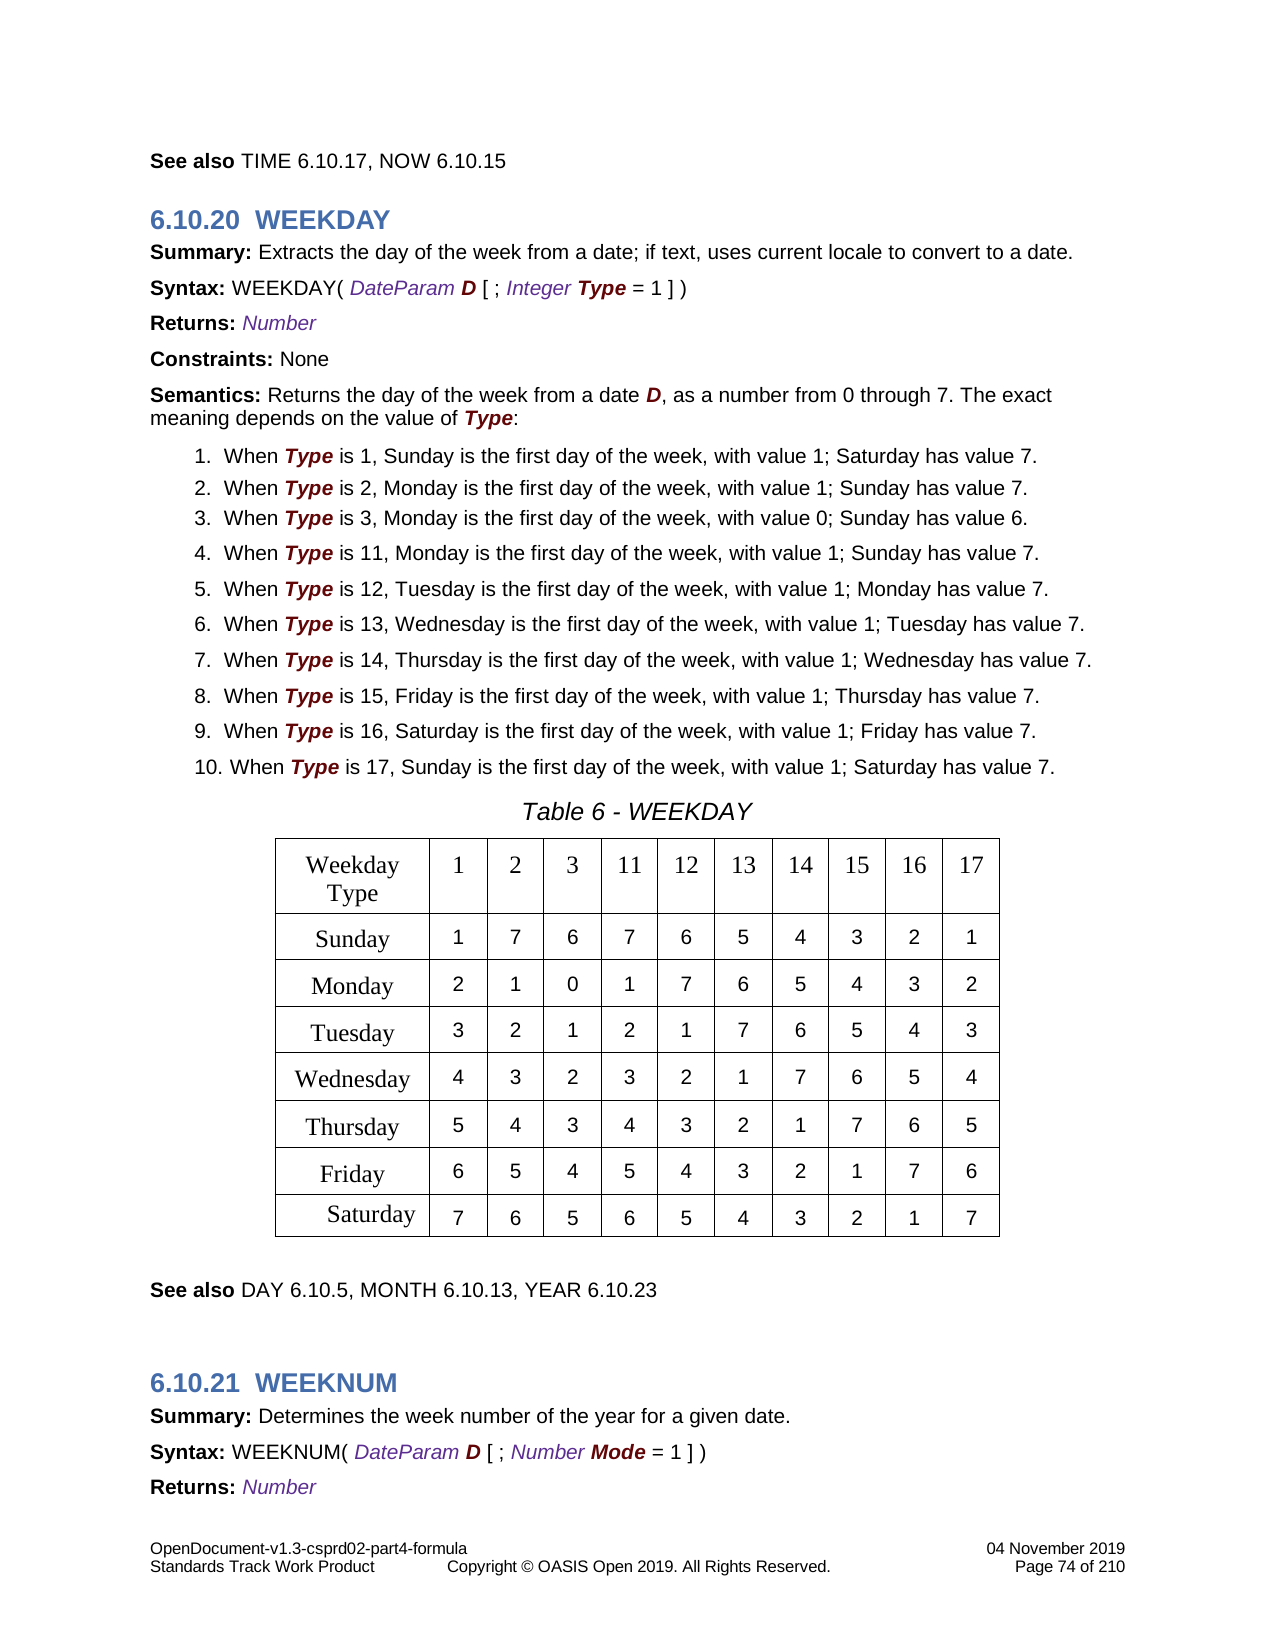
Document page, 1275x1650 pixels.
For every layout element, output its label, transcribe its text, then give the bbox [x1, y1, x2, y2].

table_cell Sunday [276, 914, 429, 959]
table_cell 1 [488, 960, 543, 1006]
text Constraints: None [150, 347, 1125, 371]
table_cell Monday [276, 960, 429, 1006]
table_cell 1 [544, 1007, 601, 1052]
table_cell 5 [829, 1007, 885, 1052]
table_cell 2 [488, 1007, 543, 1052]
table_cell 1 [602, 960, 657, 1006]
table_cell 4 [602, 1101, 657, 1147]
table_cell 4 [488, 1101, 543, 1147]
table_cell 4 [886, 1007, 942, 1052]
table_cell 5 [430, 1101, 487, 1147]
table_cell 4 [658, 1148, 714, 1193]
table_cell 1 [829, 1148, 885, 1193]
table_cell 4 [715, 1195, 772, 1236]
table_header 1 [430, 839, 487, 913]
text Syntax: WEEKNUM( DateParam D [ ; Number Mode = 1 ] ) [150, 1440, 1125, 1464]
table_cell 6 [602, 1195, 657, 1236]
table_cell 2 [943, 960, 999, 1006]
table_cell 6 [886, 1101, 942, 1147]
subtitle WEEKNUM [150, 1368, 1125, 1398]
table_cell 3 [715, 1148, 772, 1193]
list When Type is 16, Saturday is the first day of the week, with value 1; Friday has value 7. [194, 720, 1125, 743]
table_cell 1 [773, 1101, 828, 1147]
table_cell 5 [602, 1148, 657, 1193]
table_cell 1 [658, 1007, 714, 1052]
table_header Weekday Type [276, 839, 429, 913]
table_cell 2 [886, 914, 942, 959]
table_cell 3 [544, 1101, 601, 1147]
list When Type is 2, Monday is the first day of the week, with value 1; Sunday has value 7. [194, 476, 1125, 500]
table_cell 6 [430, 1148, 487, 1193]
table_header 3 [544, 839, 601, 913]
table_cell 7 [658, 960, 714, 1006]
table_cell Friday [276, 1148, 429, 1193]
table_cell 7 [602, 914, 657, 959]
table_header 14 [773, 839, 828, 913]
table_cell 3 [430, 1007, 487, 1052]
table_cell 2 [602, 1007, 657, 1052]
table_header 17 [943, 839, 999, 913]
text Summary: Determines the week number of the year for a given date. [150, 1404, 1125, 1428]
table_cell 7 [488, 914, 543, 959]
table_cell 5 [715, 914, 772, 959]
table_header 15 [829, 839, 885, 913]
table_cell 1 [430, 914, 487, 959]
table_cell 3 [602, 1053, 657, 1100]
table_cell Thursday [276, 1101, 429, 1147]
table_cell 4 [430, 1053, 487, 1100]
table_header 11 [602, 839, 657, 913]
table_header 16 [886, 839, 942, 913]
list When Type is 11, Monday is the first day of the week, with value 1; Sunday has value 7. [194, 542, 1125, 565]
table_cell 3 [658, 1101, 714, 1147]
table_cell Saturday [276, 1195, 429, 1236]
subtitle WEEKDAY [150, 204, 1125, 234]
table_cell 4 [943, 1053, 999, 1100]
list When Type is 3, Monday is the first day of the week, with value 0; Sunday has value 6. [194, 506, 1125, 529]
table_cell 6 [829, 1053, 885, 1100]
list When Type is 14, Thursday is the first day of the week, with value 1; Wednesday has value 7. [194, 648, 1125, 672]
table_cell 5 [488, 1148, 543, 1193]
table_cell 6 [773, 1007, 828, 1052]
text Semantics: Returns the day of the week from a date D, as a number from 0 through 7. The exact meaning depends on the value of Type: [150, 383, 1125, 430]
table_cell 3 [829, 914, 885, 959]
table_cell 5 [658, 1195, 714, 1236]
table_cell 1 [943, 914, 999, 959]
table_cell 2 [430, 960, 487, 1006]
table_cell Wednesday [276, 1053, 429, 1100]
list When Type is 15, Friday is the first day of the week, with value 1; Thursday has value 7. [194, 684, 1125, 708]
table_cell 4 [773, 914, 828, 959]
table_cell 7 [715, 1007, 772, 1052]
table_cell 3 [886, 960, 942, 1006]
table_cell 5 [886, 1053, 942, 1100]
text Table 6 - WEEKDAY [150, 797, 1125, 826]
table_cell 6 [658, 914, 714, 959]
table_cell 7 [829, 1101, 885, 1147]
table_cell Tuesday [276, 1007, 429, 1052]
table_cell 6 [715, 960, 772, 1006]
table_cell 5 [544, 1195, 601, 1236]
table_header 2 [488, 839, 543, 913]
table_cell 1 [886, 1195, 942, 1236]
text Returns: Number [150, 312, 1125, 335]
text See also DAY 6.10.5, MONTH 6.10.13, YEAR 6.10.23 [150, 1278, 1125, 1302]
text See also TIME 6.10.17, NOW 6.10.15 [150, 150, 1125, 173]
table_cell 6 [943, 1148, 999, 1193]
table_cell 7 [886, 1148, 942, 1193]
table_header 13 [715, 839, 772, 913]
table_cell 2 [773, 1148, 828, 1193]
table_header 12 [658, 839, 714, 913]
table_cell 2 [829, 1195, 885, 1236]
text Returns: Number [150, 1476, 1125, 1499]
table_cell 7 [943, 1195, 999, 1236]
table_cell 3 [488, 1053, 543, 1100]
table_cell 2 [544, 1053, 601, 1100]
list When Type is 12, Tuesday is the first day of the week, with value 1; Monday has value 7. [194, 577, 1125, 601]
table_cell 4 [829, 960, 885, 1006]
table_cell 7 [773, 1053, 828, 1100]
list When Type is 13, Wednesday is the first day of the week, with value 1; Tuesday has value 7. [194, 613, 1125, 636]
table_cell 4 [544, 1148, 601, 1193]
table_cell 5 [943, 1101, 999, 1147]
list When Type is 1, Sunday is the first day of the week, with value 1; Saturday has value 7. [194, 444, 1125, 468]
table_cell 0 [544, 960, 601, 1006]
table_cell 6 [544, 914, 601, 959]
table_cell 5 [773, 960, 828, 1006]
table_cell 2 [715, 1101, 772, 1147]
text Syntax: WEEKDAY( DateParam D [ ; Integer Type = 1 ] ) [150, 276, 1125, 300]
table_cell 1 [715, 1053, 772, 1100]
table_cell 6 [488, 1195, 543, 1236]
table_cell 2 [658, 1053, 714, 1100]
text Summary: Extracts the day of the week from a date; if text, uses current locale to convert to a date. [150, 241, 1125, 264]
table_cell 3 [943, 1007, 999, 1052]
table_cell 3 [773, 1195, 828, 1236]
list When Type is 17, Sunday is the first day of the week, with value 1; Saturday has value 7. [194, 755, 1125, 779]
table_cell 7 [430, 1195, 487, 1236]
